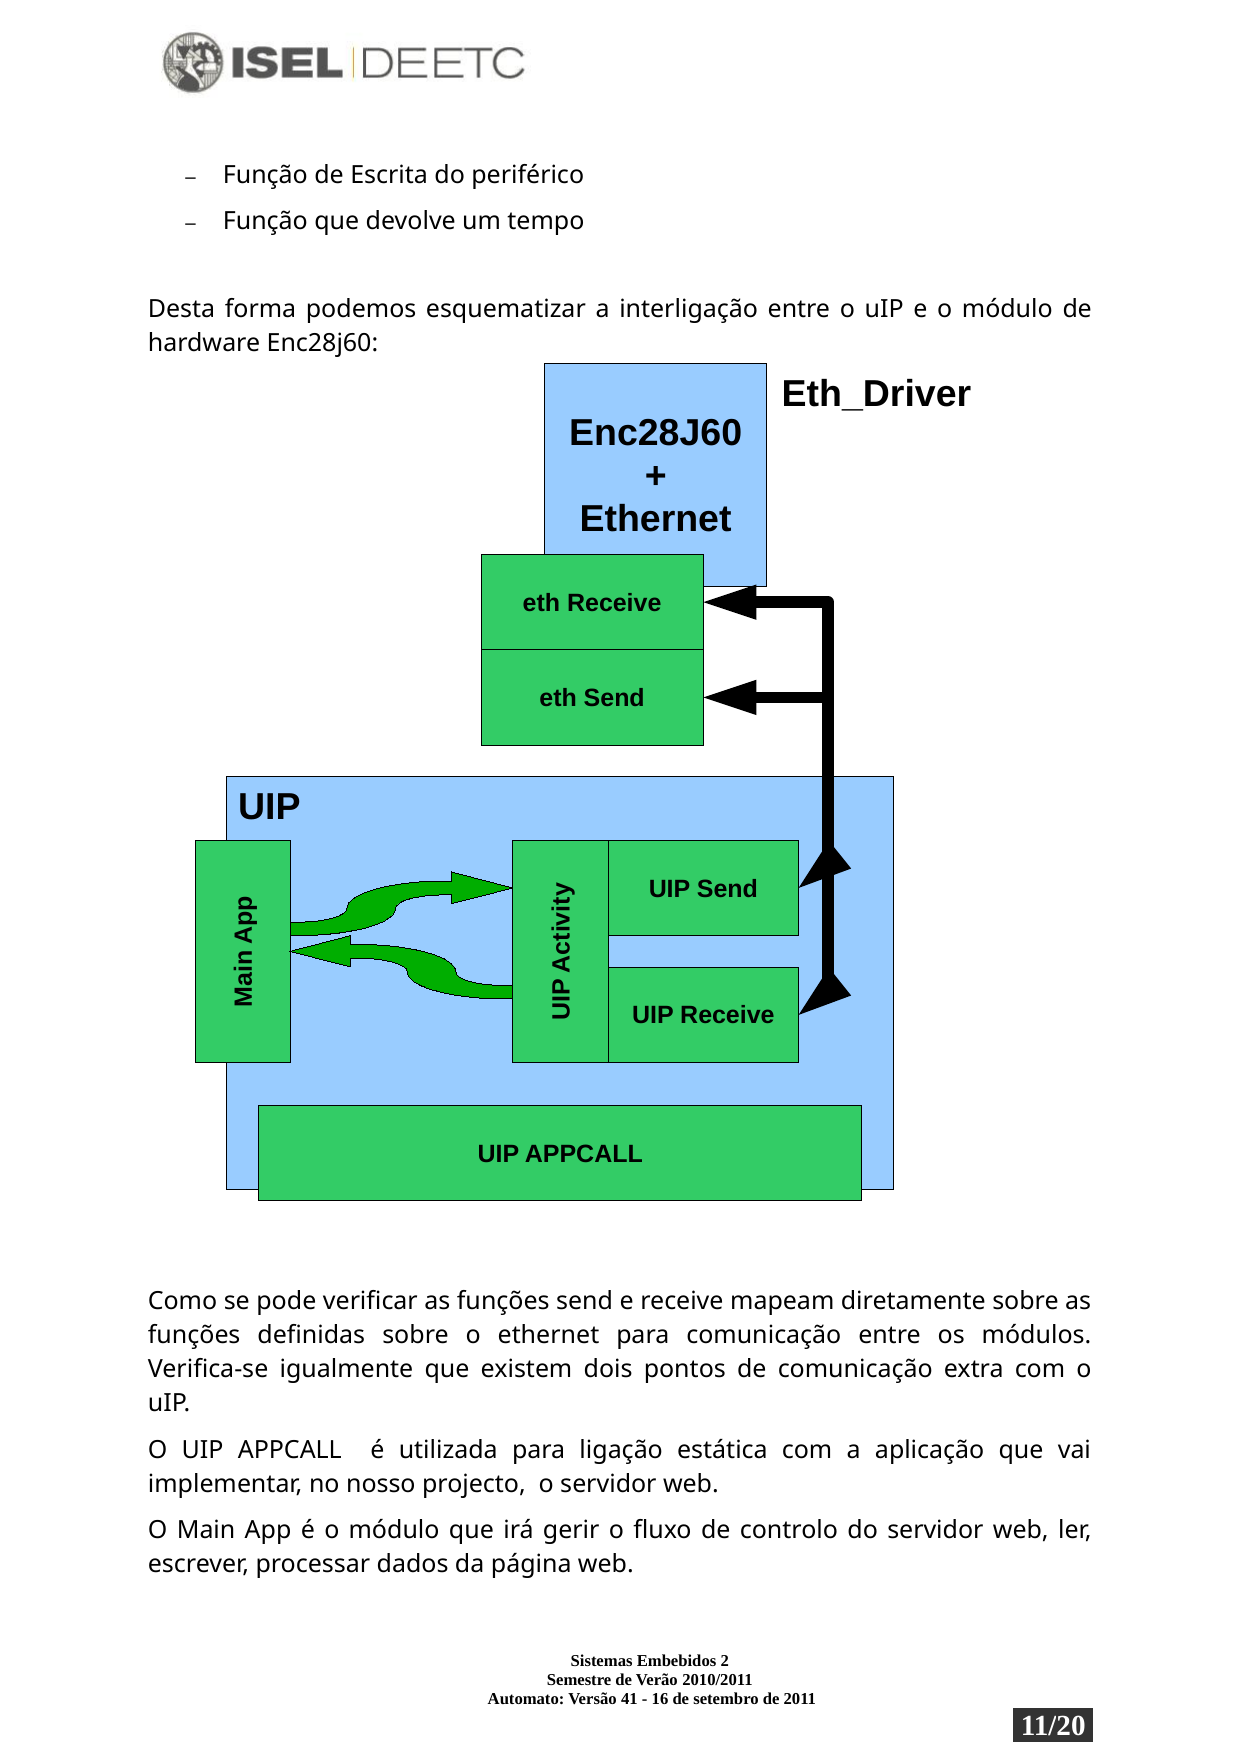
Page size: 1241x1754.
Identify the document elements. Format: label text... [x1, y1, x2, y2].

list Função que devolve um tempo [185, 203, 1093, 237]
text Desta forma podemos esquematizar a interligação entre o uIP e o módulo de hardware Enc28j60: [148, 290, 1093, 358]
text O UIP APPCALL é utilizada para ligação estática com a aplicação que vai implementar, no nosso projecto, o servidor web. [148, 1431, 1093, 1499]
picture [153, 17, 555, 118]
list Função de Escrita do periférico [185, 156, 1093, 190]
text Como se pode verificar as funções send e receive mapeam diretamente sobre as funções definidas sobre o ethernet para comunicação entre os módulos. Verifica-se igualmente que existem dois pontos de comunicação extra com o uIP. [148, 1283, 1093, 1419]
text O Main App é o módulo que irá gerir o fluxo de controlo do servidor web, ler, escrever, processar dados da página web. [148, 1512, 1093, 1580]
